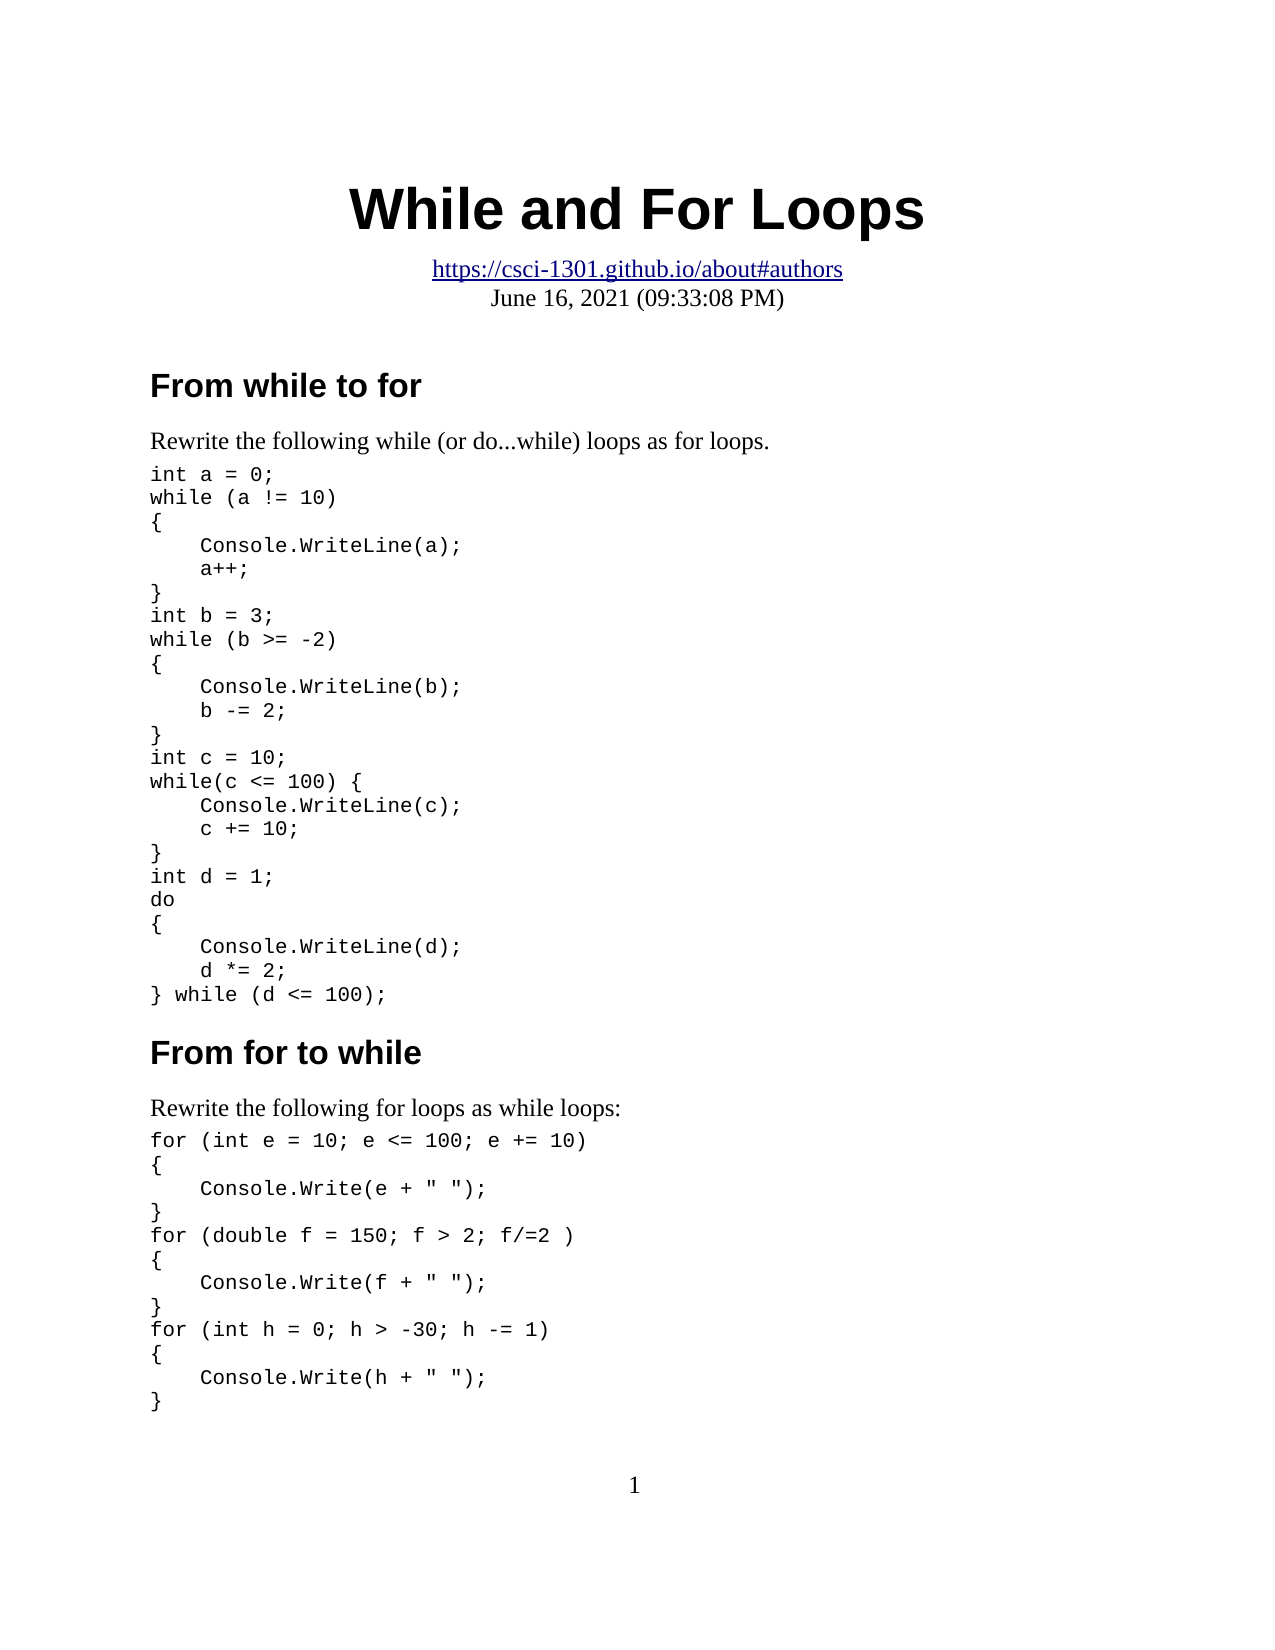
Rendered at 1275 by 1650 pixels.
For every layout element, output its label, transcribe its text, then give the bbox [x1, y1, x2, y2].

text c += 10; [150, 818, 1125, 842]
text { [150, 653, 1125, 676]
text Console.WriteLine(b); [150, 676, 1125, 700]
text a++; [150, 558, 1125, 582]
text for (int e = 10; e <= 100; e += 10) [150, 1130, 1125, 1154]
text Console.Write(h + " "); [150, 1367, 1125, 1390]
text } [150, 1296, 1125, 1319]
text while(c <= 100) { [150, 771, 1125, 795]
title While and For Loops [150, 175, 1125, 242]
text } [150, 842, 1125, 866]
text { [150, 511, 1125, 534]
text Console.WriteLine(a); [150, 534, 1125, 558]
text while (b >= -2) [150, 629, 1125, 653]
text int d = 1; [150, 866, 1125, 889]
text Console.WriteLine(c); [150, 795, 1125, 818]
text d *= 2; [150, 960, 1125, 984]
text } [150, 1390, 1125, 1414]
text Console.WriteLine(d); [150, 937, 1125, 960]
text { [150, 1154, 1125, 1178]
text b -= 2; [150, 700, 1125, 724]
text Rewrite the following while (or do...while) loops as for loops. [150, 426, 1125, 455]
text } [150, 1201, 1125, 1225]
text Rewrite the following for loops as while loops: [150, 1093, 1125, 1121]
text int b = 3; [150, 606, 1125, 629]
text while (a != 10) [150, 487, 1125, 511]
text { [150, 1248, 1125, 1272]
subtitle From for to while [150, 1032, 1125, 1071]
text } while (d <= 100); [150, 984, 1125, 1007]
text } [150, 724, 1125, 747]
text for (double f = 150; f > 2; f/=2 ) [150, 1225, 1125, 1248]
text int c = 10; [150, 747, 1125, 771]
text { [150, 913, 1125, 937]
text https://csci-1301.github.io/about#authors [150, 254, 1125, 283]
text { [150, 1343, 1125, 1367]
text } [150, 582, 1125, 606]
text Console.Write(f + " "); [150, 1272, 1125, 1296]
text do [150, 889, 1125, 913]
text for (int h = 0; h > -30; h -= 1) [150, 1319, 1125, 1343]
subtitle From while to for [150, 366, 1125, 404]
text int a = 0; [150, 464, 1125, 487]
text June 16, 2021 (09:33:08 PM) [150, 283, 1125, 312]
text Console.Write(e + " "); [150, 1178, 1125, 1201]
